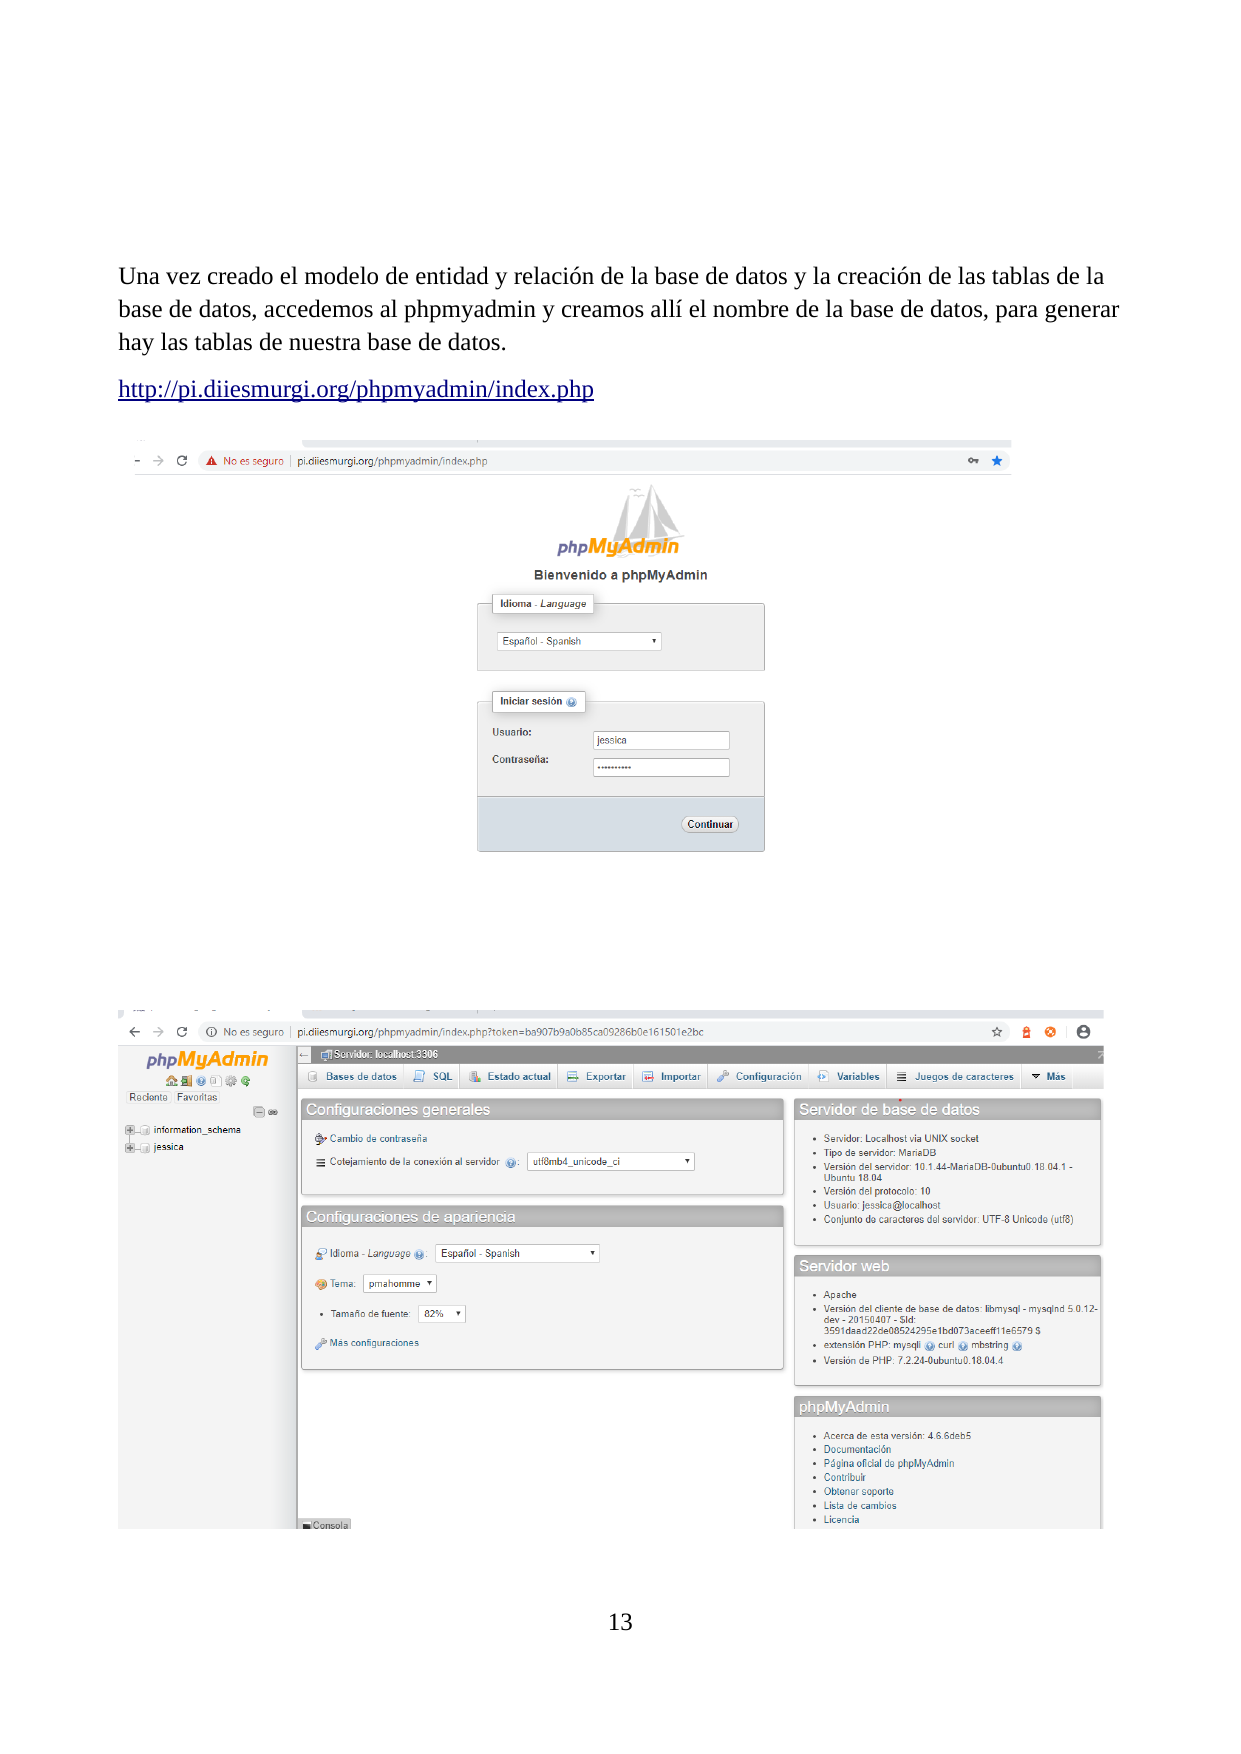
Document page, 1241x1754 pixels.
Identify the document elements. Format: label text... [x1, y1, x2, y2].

picture [134, 440, 1012, 871]
text http://pi.diiesmurgi.org/phpmyadmin/index.php [118, 374, 1122, 403]
text Una vez creado el modelo de entidad y relación de la base de datos y la creación de las tablas de la base de datos, accedemos al phpmyadmin y creamos allí el nombre de la base de datos, para generar hay las tablas de nuestra base de datos. [118, 261, 1122, 356]
picture [118, 1010, 1104, 1529]
